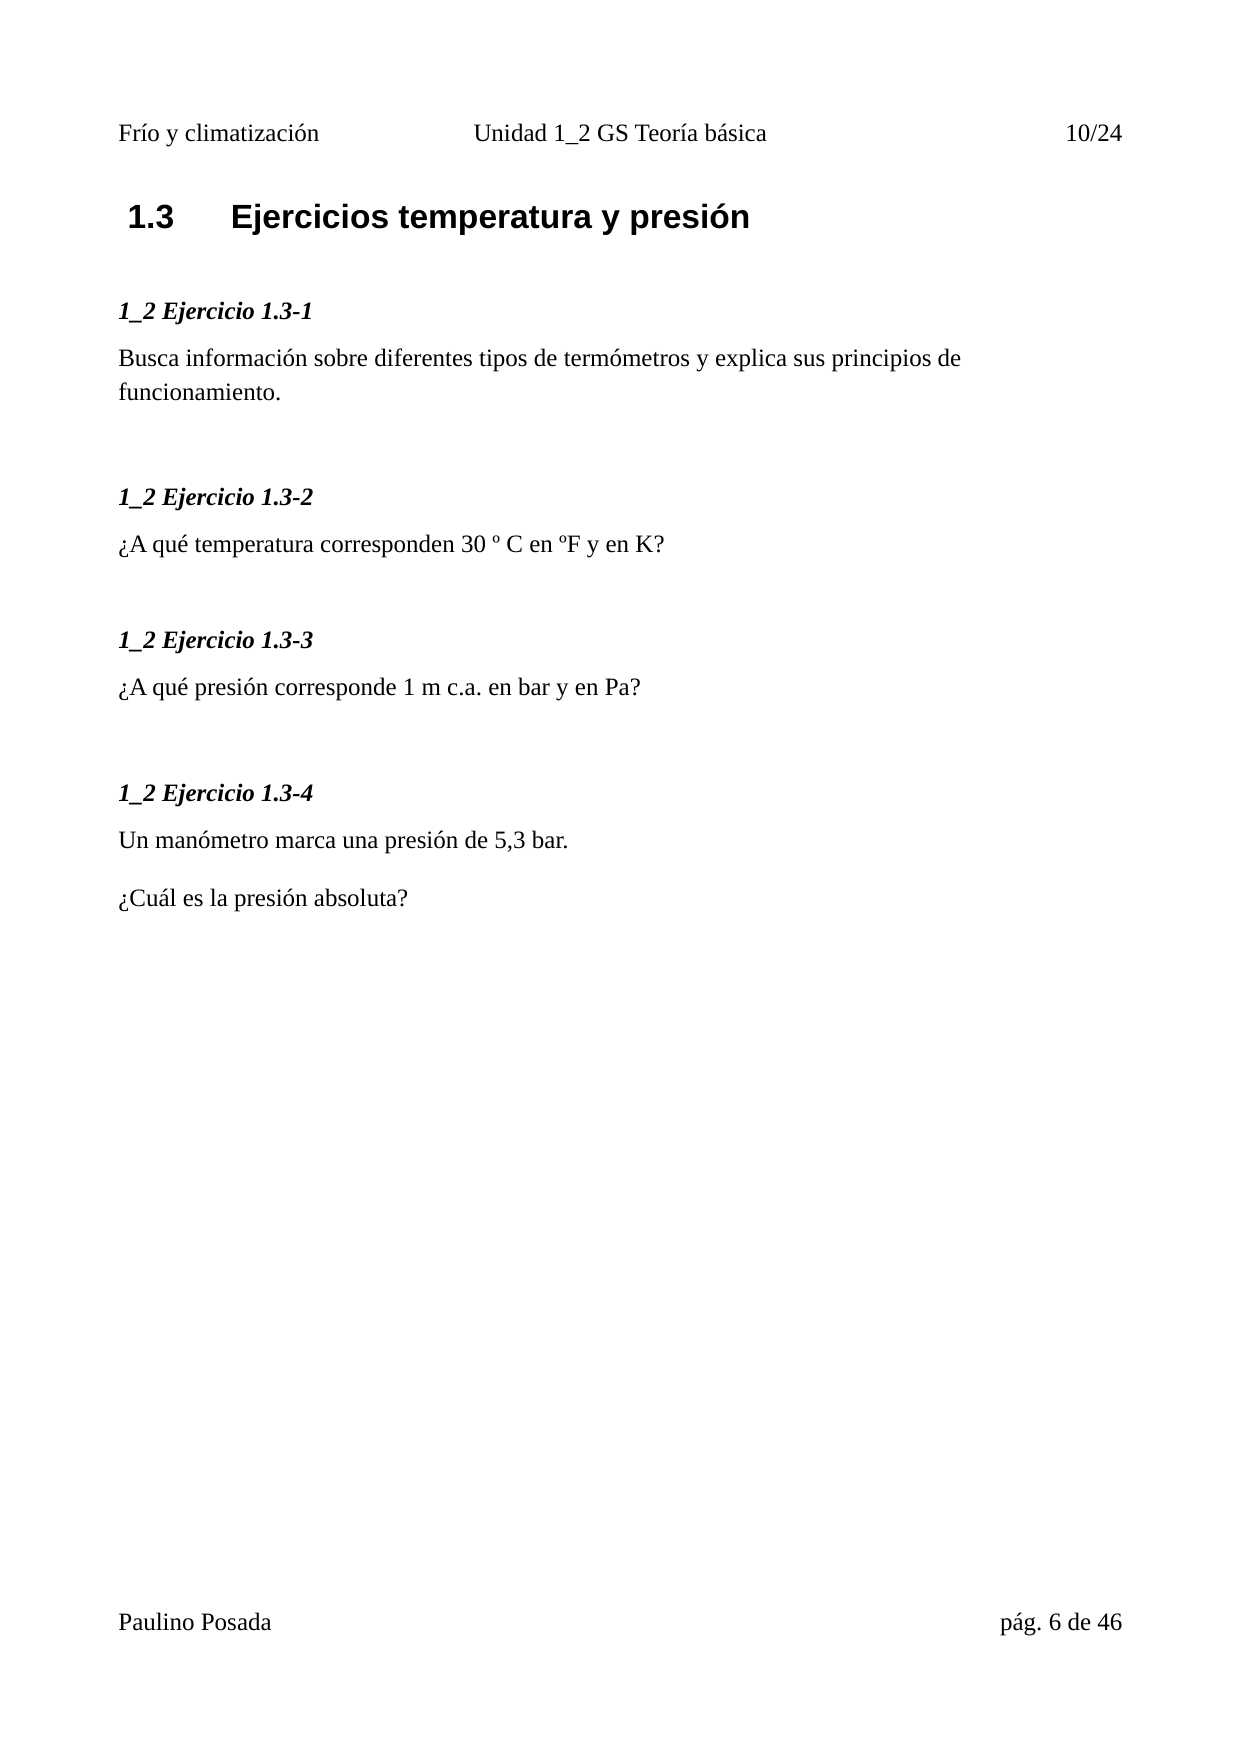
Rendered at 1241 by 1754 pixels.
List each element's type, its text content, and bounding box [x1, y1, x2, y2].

text ¿A qué presión corresponde 1 m c.a. en bar y en Pa? [118, 672, 1122, 701]
text Busca información sobre diferentes tipos de termómetros y explica sus principios de funcionamiento. [118, 343, 1122, 405]
subtitle Ejercicios temperatura y presión [118, 197, 1122, 236]
text 1_2 Ejercicio 1.3-1 [118, 296, 1122, 325]
text ¿Cuál es la presión absoluta? [118, 883, 1122, 912]
text 1_2 Ejercicio 1.3-2 [118, 482, 1122, 511]
text Un manómetro marca una presión de 5,3 bar. [118, 825, 1122, 854]
text 1_2 Ejercicio 1.3-3 [118, 625, 1122, 653]
text ¿A qué temperatura corresponden 30 º C en ºF y en K? [118, 529, 1122, 558]
text 1_2 Ejercicio 1.3-4 [118, 778, 1122, 806]
